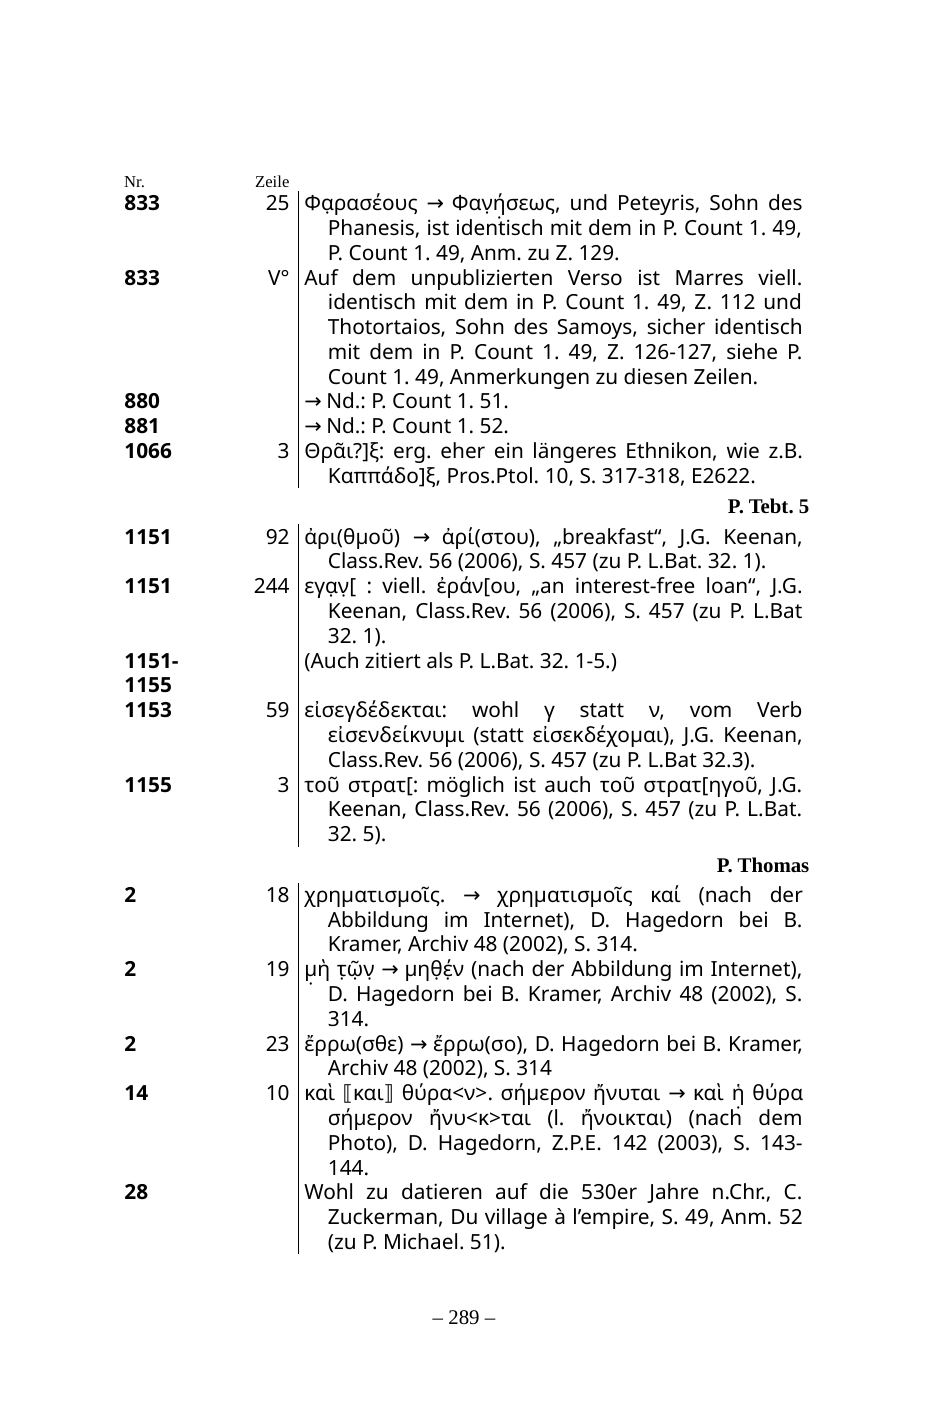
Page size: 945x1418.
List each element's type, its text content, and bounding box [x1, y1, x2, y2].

table_header 1151 [118, 524, 207, 574]
table_cell 10 [207, 1081, 298, 1180]
table_cell 25 [207, 191, 298, 265]
table_cell εγα̣ν̣[ : viell. ἐράν[ου, „an interest-free loan“, J.G. Keenan, Class.Rev. 56 (2006), S. 457 (zu P. L.Bat 32. 1). [299, 574, 809, 648]
table_cell μ̣ὴ τ̣ῶ̣ν̣ → μηθ̣έ̣ν (nach der Abbildung im Internet), D. Hagedorn bei B. Kramer, Archiv 48 (2002), S. 314. [299, 957, 809, 1031]
table_cell Φα̣ρασέους → Φαν̣ή̣σεως, und Peteyris, Sohn des Phanesis, ist identisch mit dem in P. Count 1. 49, P. Count 1. 49, Anm. zu Z. 129. [299, 191, 809, 265]
table_cell καὶ ⟦και⟧ θύρα<ν>. σήμερον ἤνυται → καὶ ἡ̣ θύρα σήμερον ἤνυ<κ>ται (l. ἤνοικται) (nach dem Photo), D. Hagedorn, Z.P.E. 142 (2003), S. 143-144. [299, 1081, 809, 1180]
table_cell 59 [207, 698, 298, 772]
table_cell 880 [118, 389, 207, 414]
table_cell 244 [207, 574, 298, 648]
table_cell V° [207, 265, 298, 389]
table_cell 1155 [118, 772, 207, 847]
table_cell 881 [118, 414, 207, 439]
subtitle P. Thomas [118, 852, 809, 877]
table_cell → Nd.: P. Count 1. 52. [299, 414, 809, 439]
table_cell 833 [118, 191, 207, 265]
table_cell [207, 389, 298, 414]
table_cell (Auch zitiert als P. L.Bat. 32. 1-5.) [299, 648, 809, 698]
table_cell [207, 414, 298, 439]
table_cell ἔρρω(σθε) → ἔρρω(σο), D. Hagedorn bei B. Kramer, Archiv 48 (2002), S. 314 [299, 1031, 809, 1081]
table_cell 833 [118, 265, 207, 389]
table_cell 2 [118, 1031, 207, 1081]
table_cell 3 [207, 439, 298, 488]
table_cell [207, 1180, 298, 1254]
table_cell [207, 648, 298, 698]
table_cell 1151-1155 [118, 648, 207, 698]
table_cell Auf dem unpublizierten Verso ist Marres viell. identisch mit dem in P. Count 1. 49, Z. 112 und Thotortaios, Sohn des Samoys, sicher identisch mit dem in P. Count 1. 49, Z. 126-127, siehe P. Count 1. 49, Anmerkungen zu diesen Zeilen. [299, 265, 809, 389]
table_cell εἰσεγδέδεκται: wohl γ statt ν, vom Verb εἰσενδείκνυμι (statt εἰσεκδέχομαι), J.G. Keenan, Class.Rev. 56 (2006), S. 457 (zu P. L.Bat 32.3). [299, 698, 809, 772]
table_cell τοῦ στρατ[: möglich ist auch τοῦ στρατ[ηγοῦ, J.G. Keenan, Class.Rev. 56 (2006), S. 457 (zu P. L.Bat. 32. 5). [299, 772, 809, 847]
table_cell 1153 [118, 698, 207, 772]
table_header 2 [118, 883, 207, 957]
table_cell 28 [118, 1180, 207, 1254]
table_cell 19 [207, 957, 298, 1031]
table_header ἀρι(θμοῦ) → ἀρί(στου), „breakfast“, J.G. Keenan, Class.Rev. 56 (2006), S. 457 (zu P. L.Bat. 32. 1). [299, 524, 809, 574]
subtitle P. Tebt. 5 [118, 494, 809, 518]
table_cell 1066 [118, 439, 207, 488]
table_header 92 [207, 524, 298, 574]
table_cell 14 [118, 1081, 207, 1180]
table_cell 1151 [118, 574, 207, 648]
table_cell → Nd.: P. Count 1. 51. [299, 389, 809, 414]
table_cell 2 [118, 957, 207, 1031]
table_header 18 [207, 883, 298, 957]
table_cell 23 [207, 1031, 298, 1081]
table_cell Θρᾶι?]ξ: erg. eher ein längeres Ethnikon, wie z.B. Καππάδο]ξ, Pros.Ptol. 10, S. 317-318, E2622. [299, 439, 809, 488]
table_cell 3 [207, 772, 298, 847]
table_header χρηματισμοῖς. → χρηματισμοῖς καί (nach der Abbildung im Internet), D. Hagedorn bei B. Kramer, Archiv 48 (2002), S. 314. [299, 883, 809, 957]
table_cell Wohl zu datieren auf die 530er Jahre n.Chr., C. Zuckerman, Du village à l’empire, S. 49, Anm. 52 (zu P. Michael. 51). [299, 1180, 809, 1254]
